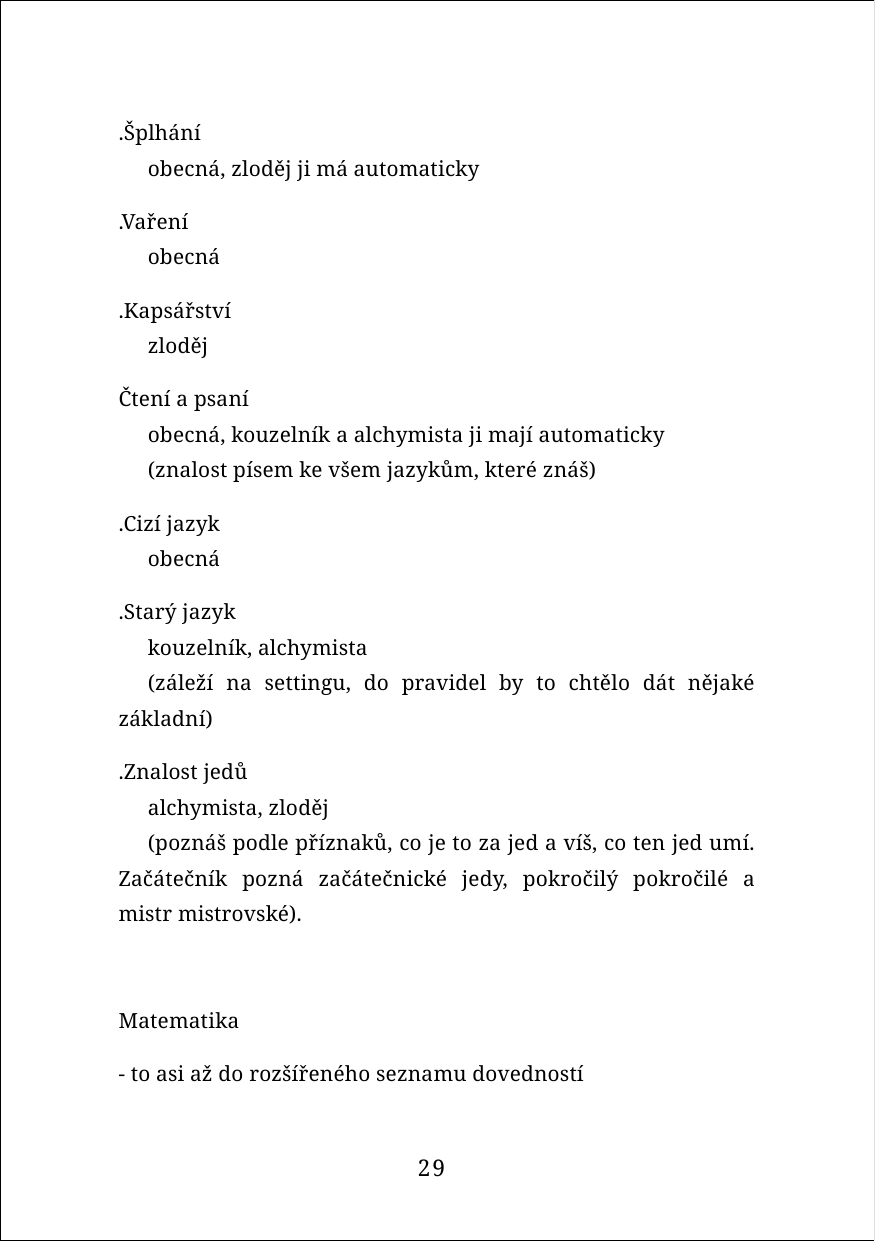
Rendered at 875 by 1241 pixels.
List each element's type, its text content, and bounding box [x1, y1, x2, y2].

text .Šplhání obecná, zloděj ji má automaticky [118, 118, 756, 182]
text Matematika [118, 1006, 756, 1034]
text .Znalost jedů alchymista, zloděj (poznáš podle příznaků, co je to za jed a víš, co ten jed umí. Začátečník pozná začátečnické jedy, pokročilý pokročilé a mistr mistrovské). [118, 757, 756, 928]
text Čtení a psaní obecná, kouzelník a alchymista ji mají automaticky (znalost písem ke všem jazykům, které znáš) [118, 384, 756, 484]
text .Starý jazyk kouzelník, alchymista (záleží na settingu, do pravidel by to chtělo dát nějaké základní) [118, 597, 756, 732]
text - to asi až do rozšířeného seznamu dovedností [118, 1059, 756, 1087]
text .Vaření obecná [118, 207, 756, 271]
text .Kapsářství zloděj [118, 296, 756, 360]
text .Cizí jazyk obecná [118, 509, 756, 573]
